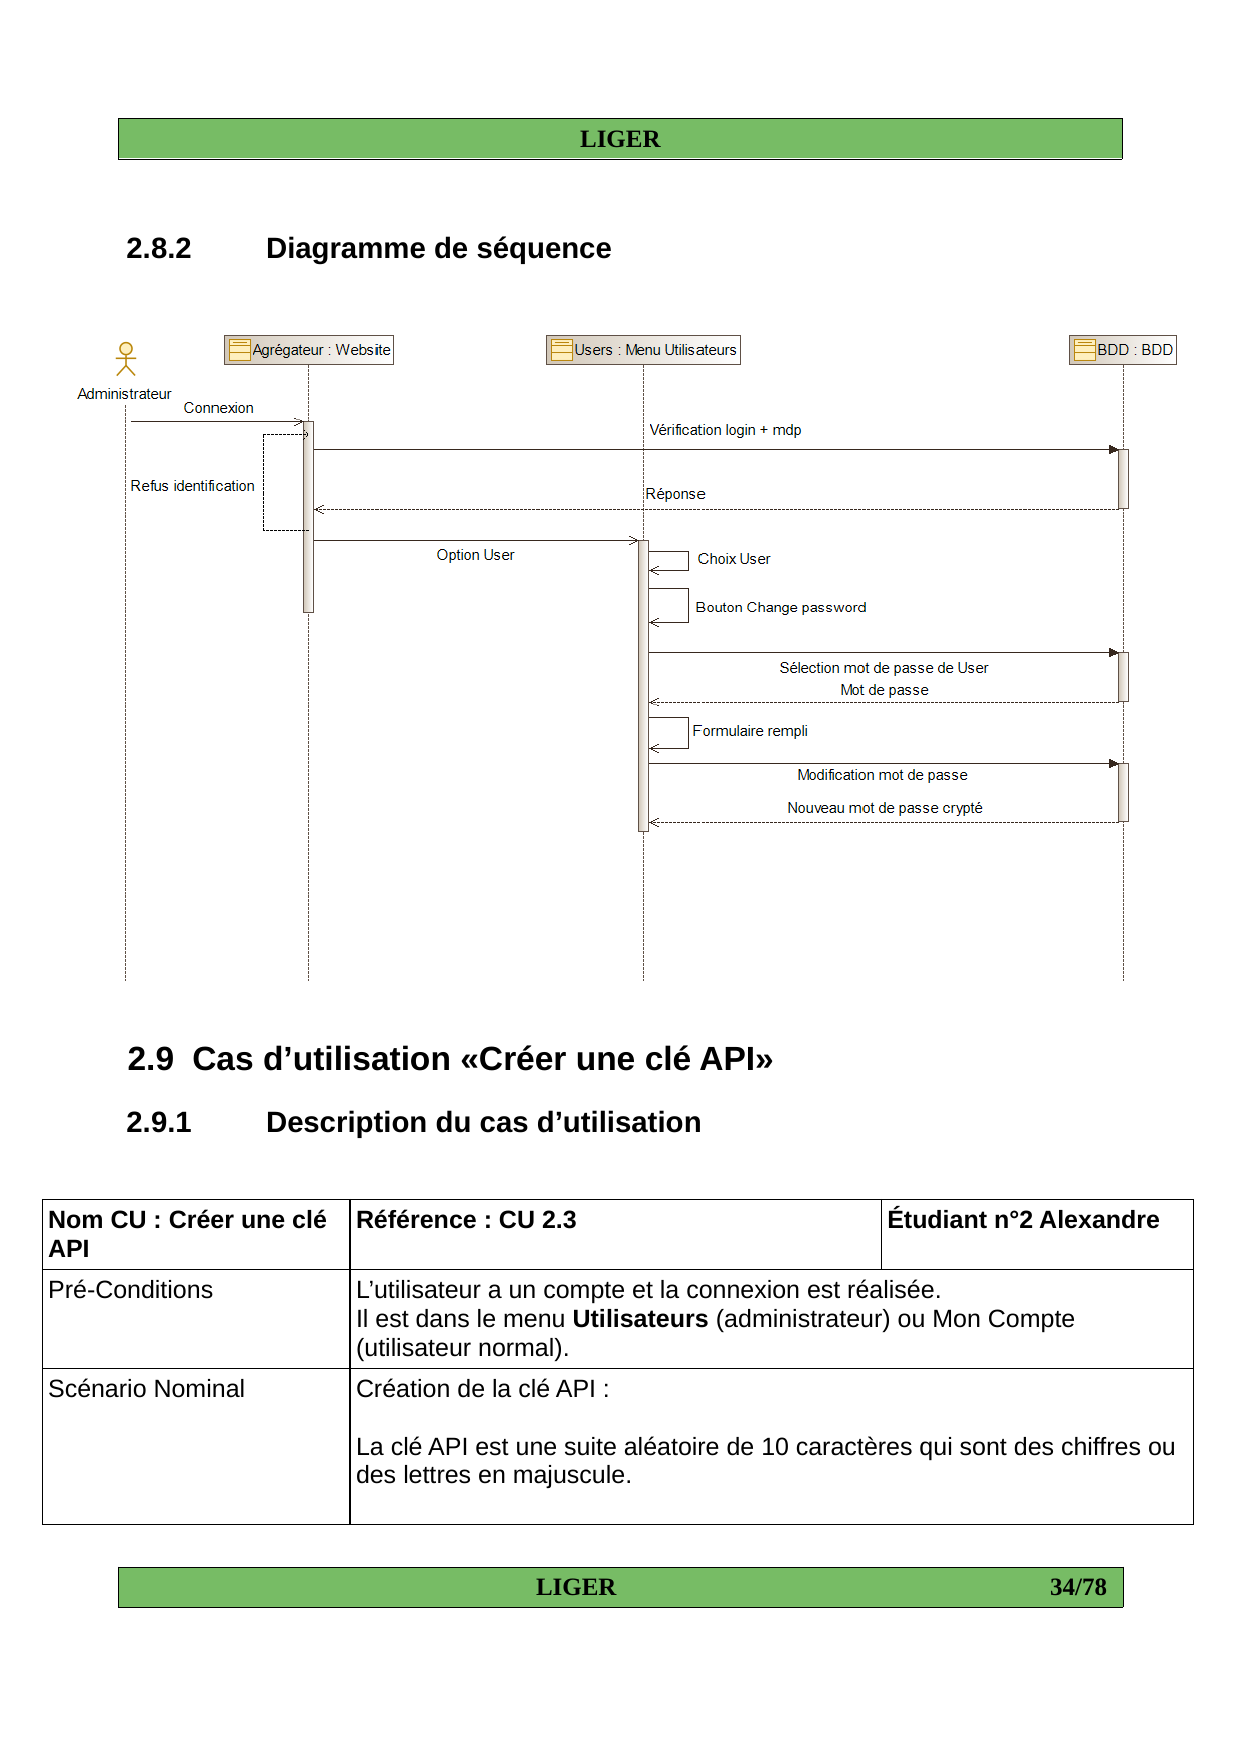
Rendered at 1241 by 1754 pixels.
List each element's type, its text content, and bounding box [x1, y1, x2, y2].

picture [53, 325, 1188, 990]
table_cell Pré-Conditions [43, 1270, 349, 1367]
subtitle Description du cas d’utilisation [118, 1105, 1122, 1139]
table_cell Scénario Nominal [43, 1369, 349, 1524]
table_cell L’utilisateur a un compte et la connexion est réalisée. Il est dans le menu Utilisateurs (administrateur) ou Mon Compte (utilisateur normal). [351, 1270, 1193, 1367]
table_cell Création de la clé API : La clé API est une suite aléatoire de 10 caractères qui sont des chiffres ou des lettres en majuscule. [351, 1369, 1193, 1524]
table_header Référence : CU 2.3 [351, 1200, 881, 1269]
subtitle Diagramme de séquence [118, 231, 1122, 265]
subtitle Cas d’utilisation «Créer une clé API» [118, 1039, 1122, 1078]
table_header Étudiant n°2 Alexandre [882, 1200, 1193, 1269]
table_header Nom CU : Créer une clé API [43, 1200, 349, 1269]
